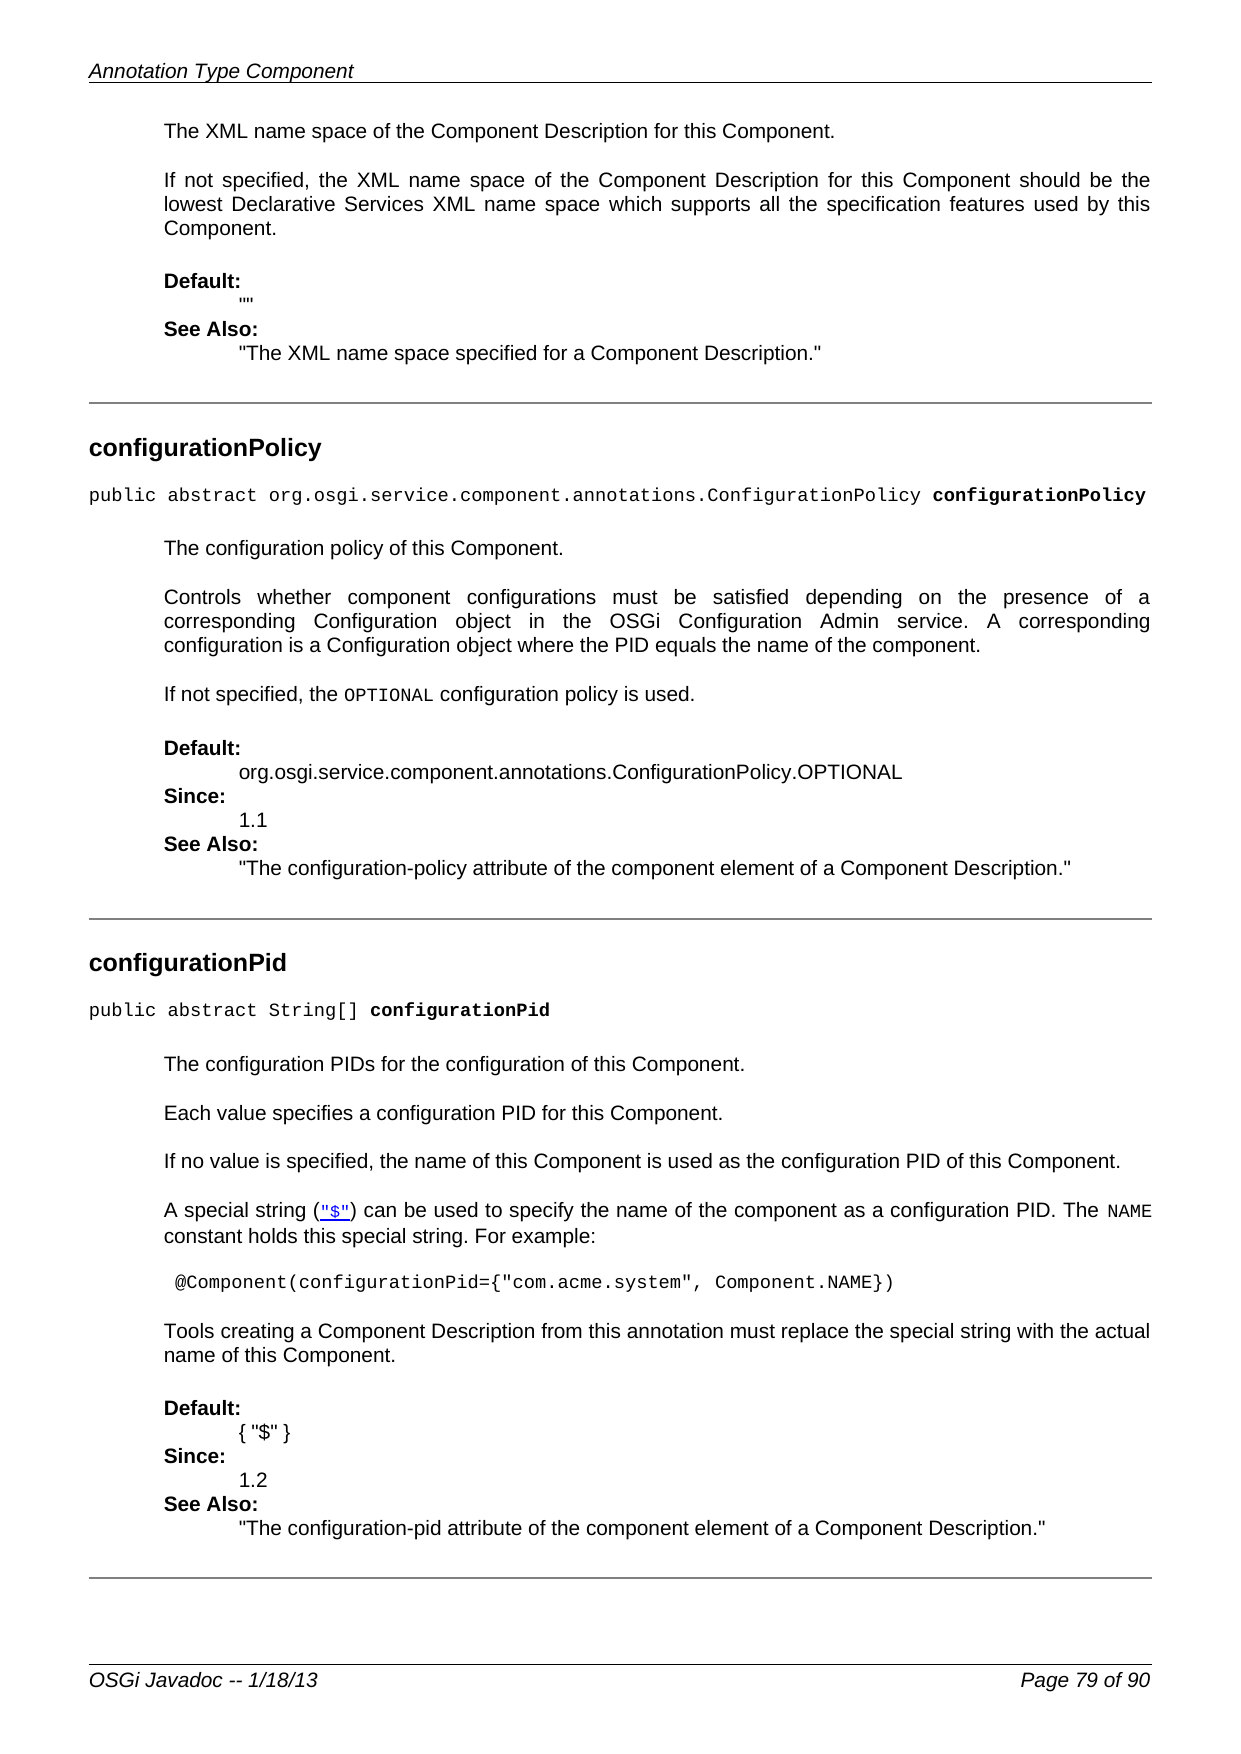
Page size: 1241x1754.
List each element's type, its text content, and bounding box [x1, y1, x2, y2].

text { "$" } [238, 1420, 1152, 1444]
subtitle configurationPolicy [88, 432, 1152, 461]
text 1.1 [238, 808, 1152, 832]
text org.osgi.service.component.annotations.ConfigurationPolicy.OPTIONAL [238, 760, 1152, 784]
text public abstract String[] configurationPid [88, 1001, 1152, 1022]
text A special string ("$") can be used to specify the name of the component as a configuration PID. The NAME constant holds this special string. For example: [163, 1198, 1152, 1247]
text The XML name space of the Component Description for this Component. [163, 118, 1152, 142]
text "The configuration-policy attribute of the component element of a Component Description." [238, 856, 1152, 880]
text Tools creating a Component Description from this annotation must replace the special string with the actual name of this Component. [163, 1319, 1152, 1367]
text See Also: [163, 316, 1152, 340]
text If not specified, the XML name space of the Component Description for this Component should be the lowest Declarative Services XML name space which supports all the specification features used by this Component. [163, 167, 1152, 239]
text @Component(configurationPid={"com.acme.system", Component.NAME}) [163, 1272, 1152, 1294]
text "The configuration-pid attribute of the component element of a Component Description." [238, 1516, 1152, 1539]
text If not specified, the OPTIONAL configuration policy is used. [163, 682, 1152, 707]
text Default: [163, 1396, 1152, 1420]
text See Also: [163, 1492, 1152, 1516]
text Controls whether component configurations must be satisfied depending on the presence of a corresponding Configuration object in the OSGi Configuration Admin service. A corresponding configuration is a Configuration object where the PID equals the name of the component. [163, 585, 1152, 657]
text public abstract org.osgi.service.component.annotations.ConfigurationPolicy configurationPolicy [88, 485, 1152, 507]
text Each value specifies a configuration PID for this Component. [163, 1100, 1152, 1124]
subtitle configurationPid [88, 948, 1152, 977]
text Since: [163, 1444, 1152, 1468]
text Default: [163, 268, 1152, 292]
text Default: [163, 736, 1152, 760]
text Since: [163, 784, 1152, 808]
text 1.2 [238, 1468, 1152, 1492]
text The configuration PIDs for the configuration of this Component. [163, 1051, 1152, 1075]
text See Also: [163, 832, 1152, 856]
text "The XML name space specified for a Component Description." [238, 340, 1152, 364]
text "" [238, 292, 1152, 316]
text If no value is specified, the name of this Component is used as the configuration PID of this Component. [163, 1149, 1152, 1173]
text The configuration policy of this Component. [163, 536, 1152, 560]
